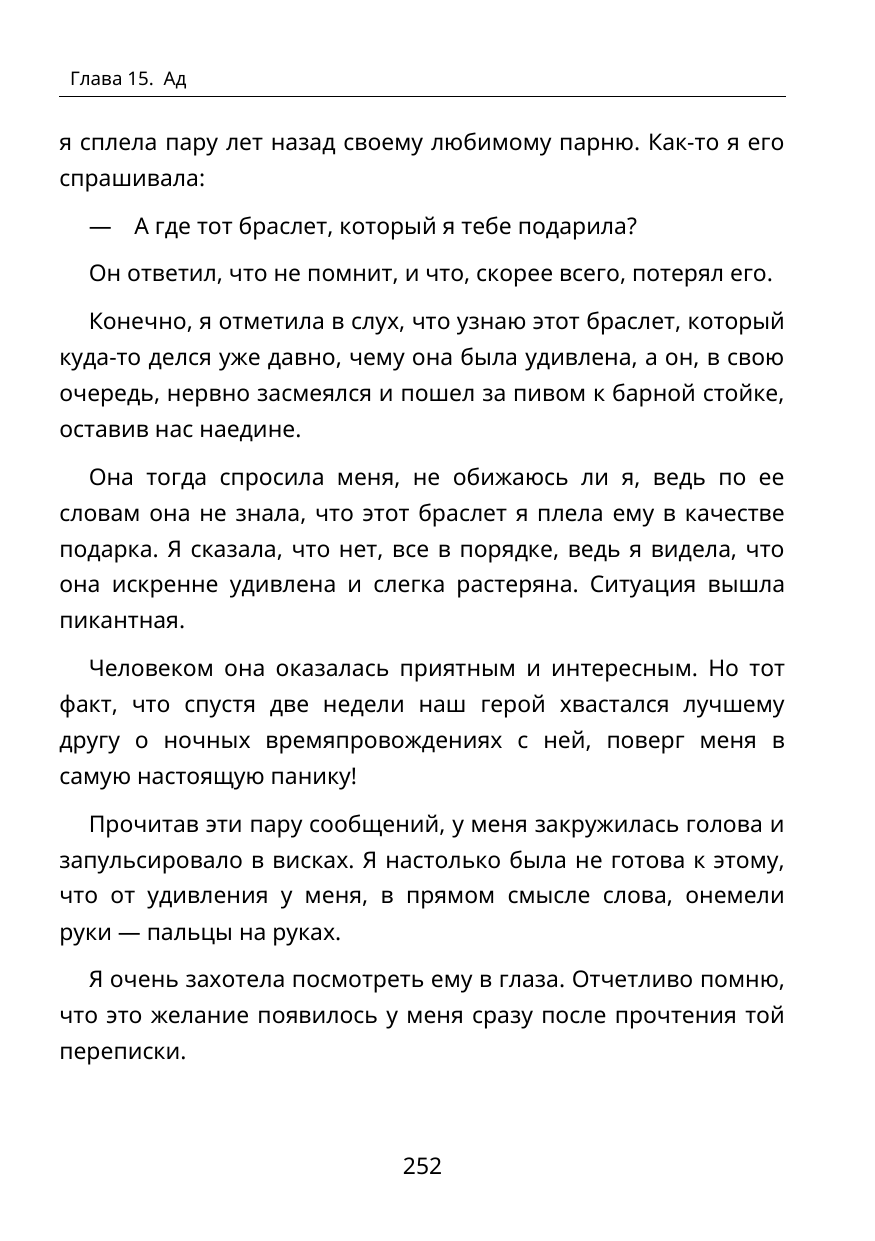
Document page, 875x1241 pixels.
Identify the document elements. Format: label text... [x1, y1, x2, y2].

text я сплела пару лет назад своему любимому парню. Как-то я его спрашивала: [59, 126, 786, 193]
text Конечно, я отметила в слух, что узнаю этот браслет, который куда-то делся уже давно, чему она была удивлена, а он, в свою очередь, нервно засмеялся и пошел за пивом к барной стойке, оставив нас наедине. [59, 305, 786, 444]
text Прочитав эти пару сообщений, у меня закружилась голова и запульсировало в висках. Я настолько была не готова к этому, что от удивления у меня, в прямом смысле слова, онемели руки — пальцы на руках. [59, 808, 786, 947]
text Человеком она оказалась приятным и интересным. Но тот факт, что спустя две недели наш герой хвастался лучшему другу о ночных времяпровождениях с ней, поверг меня в самую настоящую панику! [59, 652, 786, 791]
text Я очень захотела посмотреть ему в глаза. Отчетливо помню, что это желание появилось у меня сразу после прочтения той переписки. [59, 963, 786, 1066]
text Она тогда спросила меня, не обижаюсь ли я, ведь по ее словам она не знала, что этот браслет я плела ему в качестве подарка. Я сказала, что нет, все в порядке, ведь я видела, что она искренне удивлена и слегка растеряна. Ситуация вышла пикантная. [59, 461, 786, 636]
list А где тот браслет, который я тебе подарила? [59, 210, 786, 241]
text Он ответил, что не помнит, и что, скорее всего, потерял его. [59, 257, 786, 289]
